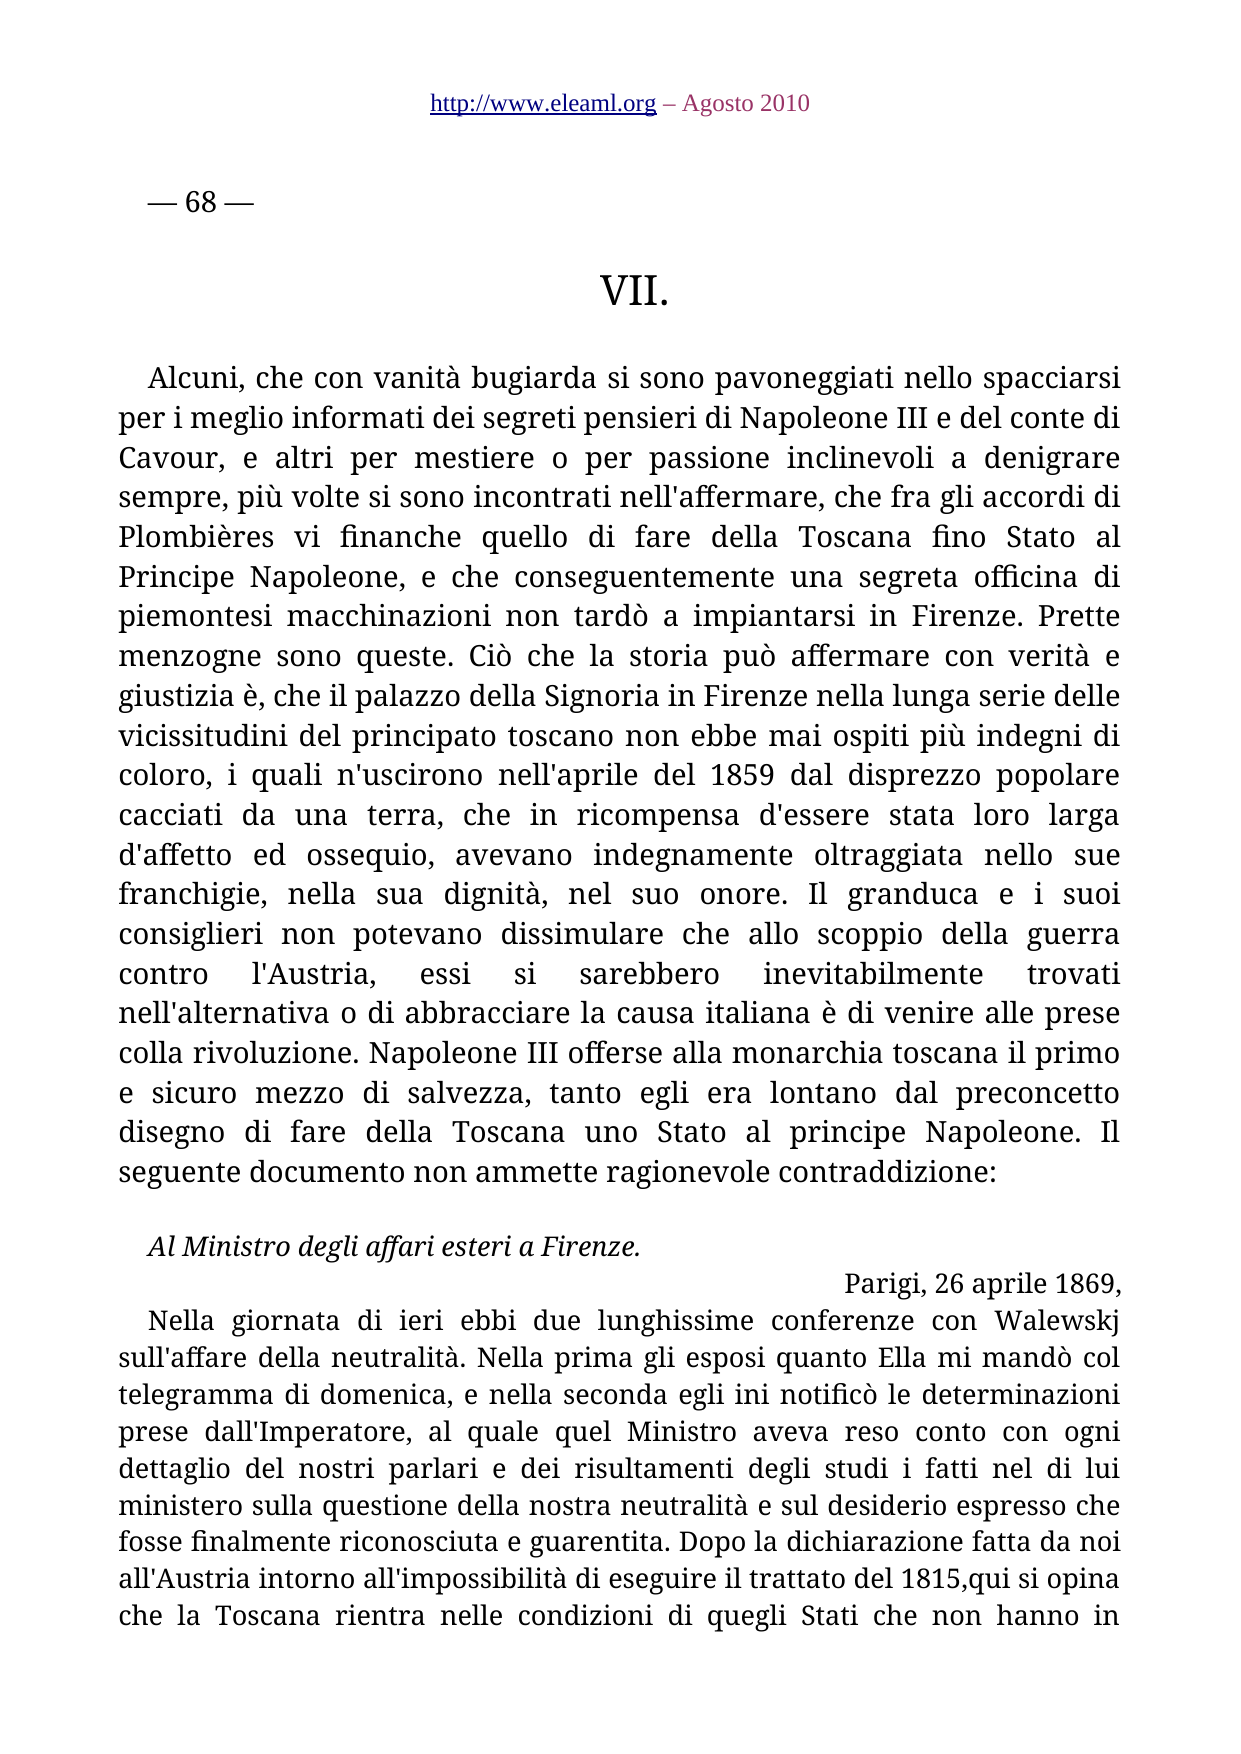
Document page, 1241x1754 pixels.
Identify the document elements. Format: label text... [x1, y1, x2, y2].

text Alcuni, che con vanità bugiarda si sono pavoneggiati nello spacciarsi per i meglio informati dei segreti pensieri di Napoleone III e del conte di Cavour, e altri per mestiere o per passione inclinevoli a denigrare sempre, più volte si sono incontrati nell'affermare, che fra gli accordi di Plombières vi finanche quello di fare della Toscana fino Stato al Principe Napoleone, e che conseguentemente una segreta officina di piemontesi macchinazioni non tardò a impiantarsi in Firenze. Prette menzogne sono queste. Ciò che la storia può affermare con verità e giustizia è, che il palazzo della Signoria in Firenze nella lunga serie delle vicissitudini del principato toscano non ebbe mai ospiti più indegni di coloro, i quali n'uscirono nell'aprile del 1859 dal disprezzo popolare cacciati da una terra, che in ricompensa d'essere stata loro larga d'affetto ed ossequio, avevano indegnamente oltraggiata nello sue franchigie, nella sua dignità, nel suo onore. Il granduca e i suoi consiglieri non potevano dissimulare che allo scoppio della guerra contro l'Austria, essi si sarebbero inevitabilmente trovati nell'alternativa o di abbracciare la causa italiana è di venire alle prese colla rivoluzione. Napoleone III offerse alla monarchia toscana il primo e sicuro mezzo di salvezza, tanto egli era lontano dal preconcetto disegno di fare della Toscana uno Stato al principe Napoleone. Il seguente documento non ammette ragionevole contraddizione: [118, 358, 1122, 1191]
text Nella giornata di ieri ebbi due lunghissime conferenze con Walewskj sull'affare della neutralità. Nella prima gli esposi quanto Ella mi mandò col telegramma di domenica, e nella seconda egli ini notificò le determinazioni prese dall'Imperatore, al quale quel Ministro aveva reso conto con ogni dettaglio del nostri parlari e dei risultamenti degli studi i fatti nel di lui ministero sulla questione della nostra neutralità e sul desiderio espresso che fosse finalmente riconosciuta e guarentita. Dopo la dichiarazione fatta da noi all'Austria intorno all'impossibilità di eseguire il trattato del 1815,qui si opina che la Toscana rientra nelle condizioni di quegli Stati che non hanno in [118, 1302, 1122, 1633]
text VII. [118, 261, 1122, 318]
text — 68 — [118, 182, 1122, 221]
text Parigi, 26 aprile 1869, [118, 1265, 1122, 1302]
text Al Ministro degli affari esteri a Firenze. [118, 1228, 1122, 1265]
